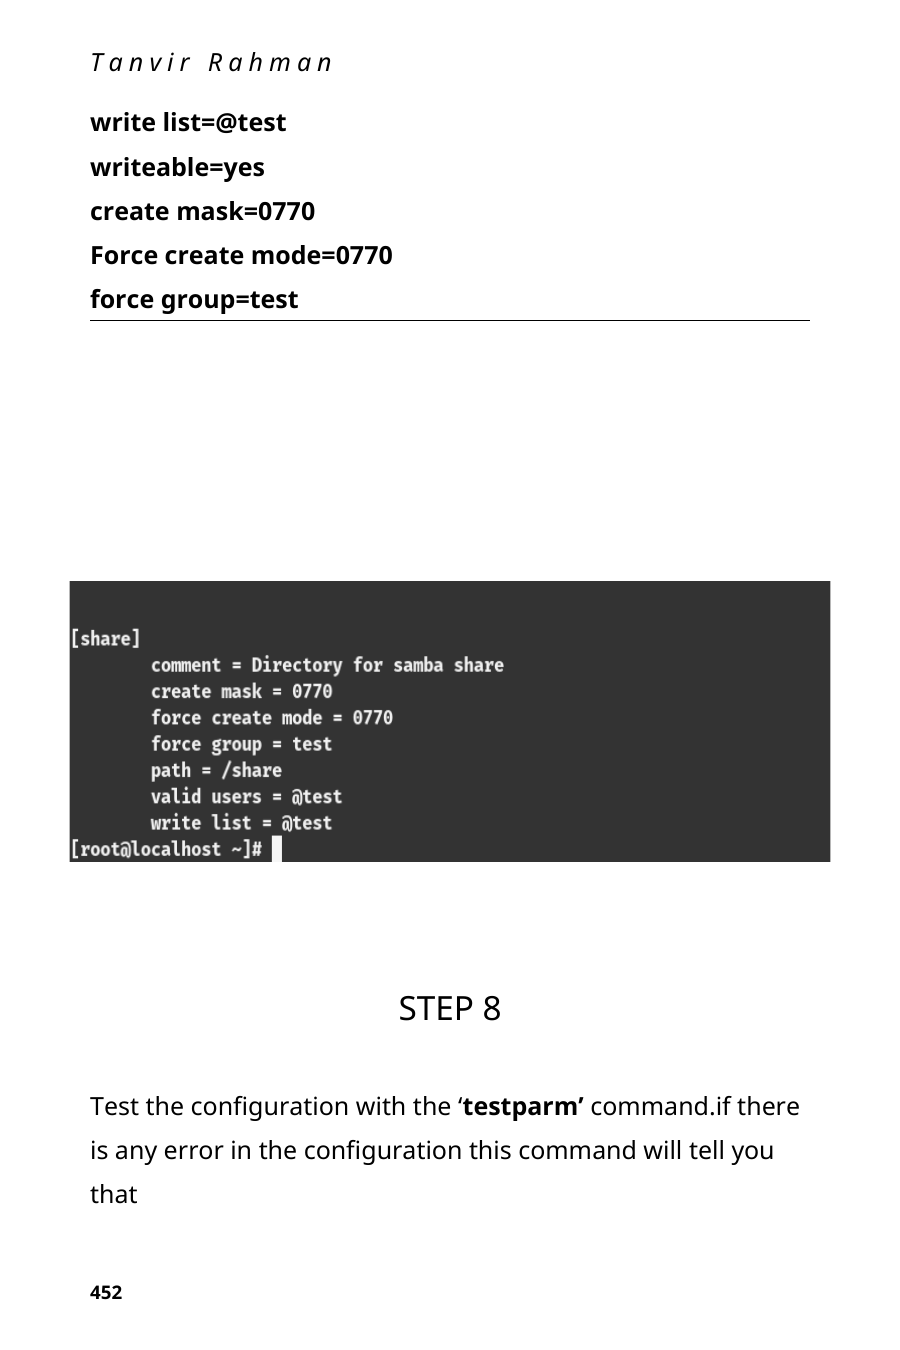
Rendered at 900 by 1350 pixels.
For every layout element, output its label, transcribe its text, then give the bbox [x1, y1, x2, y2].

text STEP 8 [90, 985, 810, 1031]
picture [69, 581, 831, 862]
text Force create mode=0770 [90, 238, 810, 272]
text writeable=yes [90, 149, 810, 183]
text force group=test [90, 282, 810, 320]
text create mask=0770 [90, 193, 810, 228]
text write list=@test [90, 105, 810, 139]
text Test the configuration with the ‘testparm’ command.if there is any error in the configuration this command will tell you that [90, 1088, 810, 1211]
